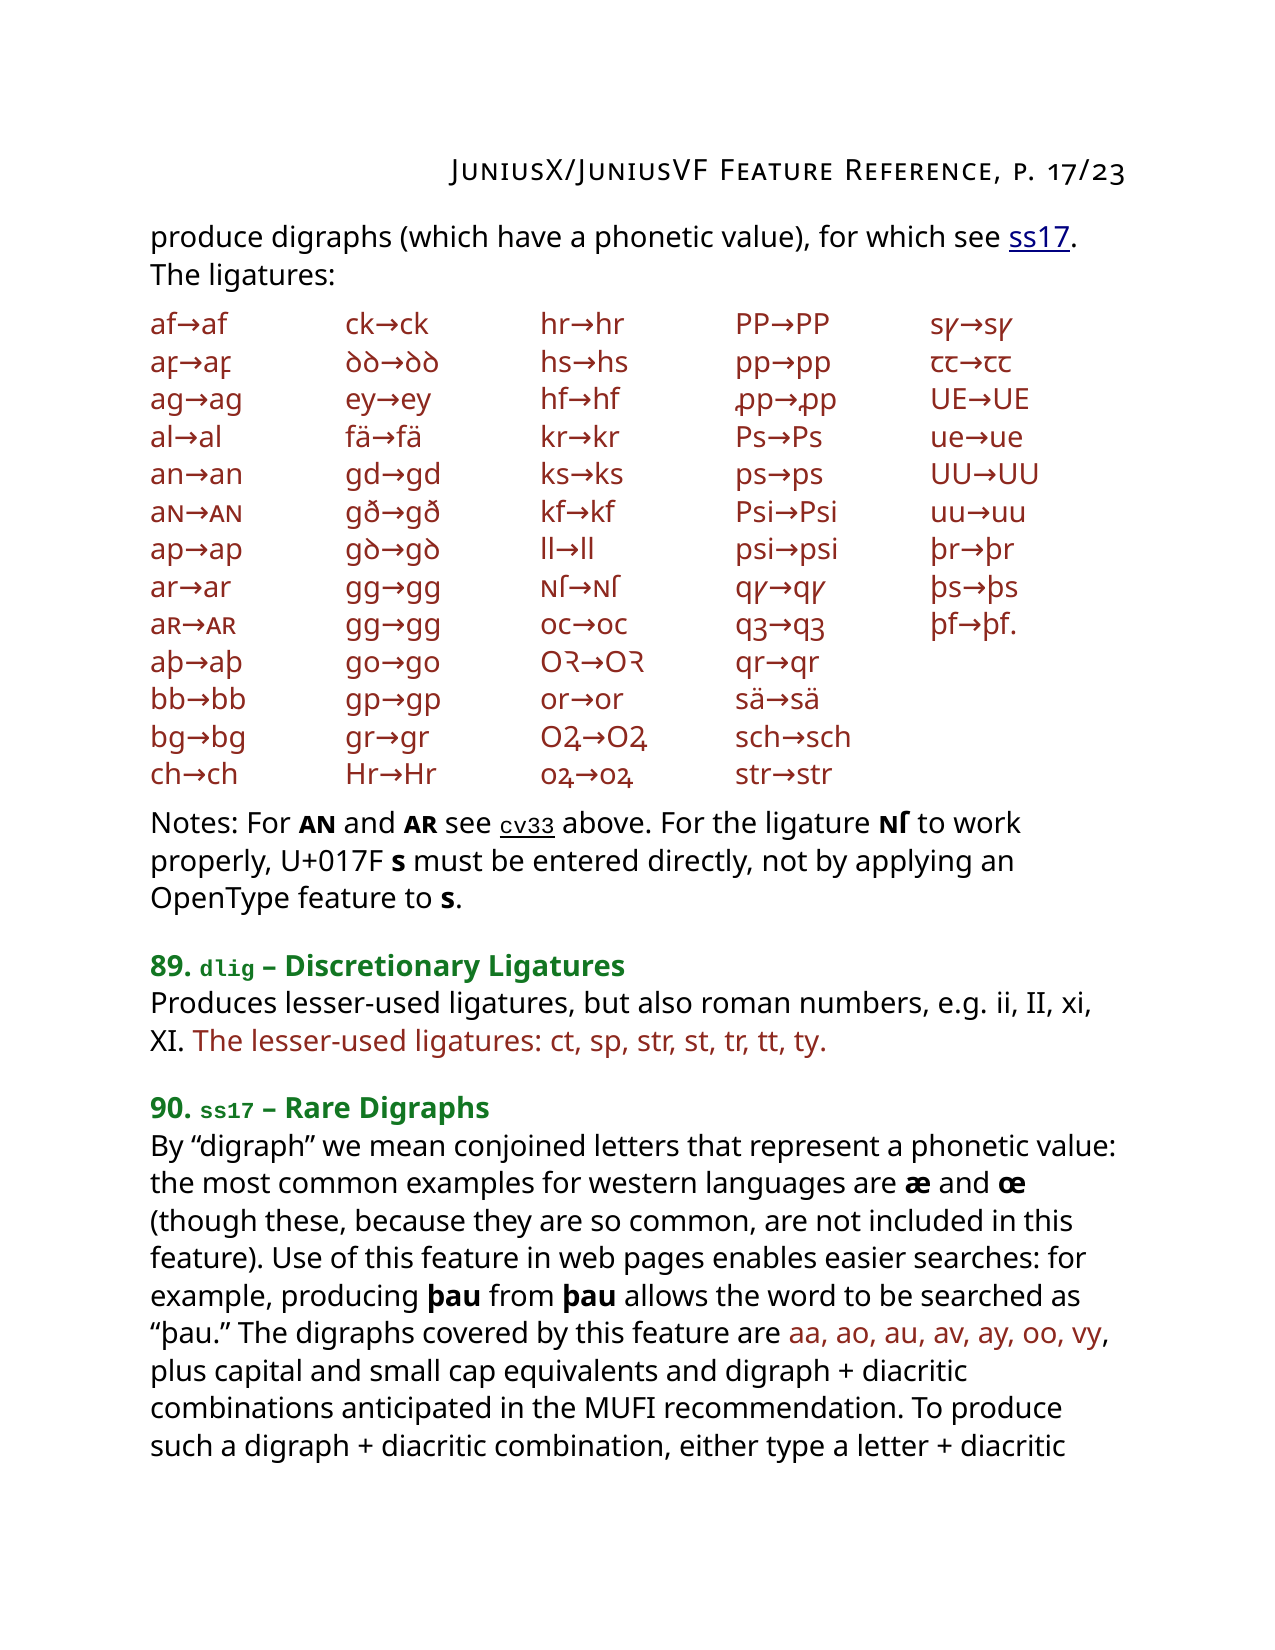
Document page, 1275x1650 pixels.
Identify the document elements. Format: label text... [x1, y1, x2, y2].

text or→or [540, 679, 735, 717]
text ꞇꞇ→ꞇꞇ [930, 342, 1125, 379]
text psi→psi [735, 529, 930, 567]
text aþ→aþ [150, 642, 345, 679]
text Notes: For an and ar see cv33 above. For the ligature nſ to work properly, U+017F s must be entered directly, not by applying an OpenType feature to s. [150, 804, 1125, 916]
text produce digraphs (which have a phonetic value), for which see ss17. The ligatures: [150, 217, 1125, 292]
text qr→qr [735, 642, 930, 679]
text ag→ag [150, 379, 345, 417]
text kr→kr [540, 417, 735, 454]
text gp→gp [345, 679, 540, 717]
text qꝩ→qꝩ [735, 567, 930, 604]
text ɡɡ→ɡɡ [345, 604, 540, 642]
text þr→þr [930, 529, 1125, 567]
text hẝ→hẝ [540, 379, 735, 417]
text bb→bb [150, 679, 345, 717]
text þẝ→þẝ. [930, 604, 1125, 642]
text af→af [150, 304, 345, 342]
text an→an [150, 492, 345, 529]
text ks→ks [540, 454, 735, 492]
text UU→UU [930, 454, 1125, 492]
text hs→hs [540, 342, 735, 379]
text Hr→Hr [345, 754, 540, 792]
text hr→hr [540, 304, 735, 342]
text By “digraph” we mean conjoined letters that represent a phonetic value: the most common examples for western languages are æ and œ (though these, because they are so common, are not included in this feature). Use of this feature in web pages enables easier searches: for example, producing þau from þau allows the word to be searched as “þau.” The digraphs covered by this feature are aa, ao, au, av, ay, oo, vy, plus capital and small cap equivalents and digraph + diacritic combinations anticipated in the MUFI recommendation. To produce such a digraph + diacritic combination, either type a letter + diacritic [150, 1126, 1125, 1464]
text OꝜ→OꝜ [540, 717, 735, 754]
text ey→ey [345, 379, 540, 417]
text ar→ar [150, 567, 345, 604]
text ch→ch [150, 754, 345, 792]
text ap→ap [150, 529, 345, 567]
text sꝩ→sꝩ [930, 304, 1125, 342]
text þs→þs [930, 567, 1125, 604]
text OꝚ→OꝚ [540, 642, 735, 679]
text gð→gð [345, 492, 540, 529]
text gr→gr [345, 717, 540, 754]
text ps→ps [735, 454, 930, 492]
text ue→ue [930, 417, 1125, 454]
text oc→oc [540, 604, 735, 642]
text gꝺ→gꝺ [345, 529, 540, 567]
text go→go [345, 642, 540, 679]
text aꝼ→aꝼ [150, 342, 345, 379]
text qꝫ→qꝫ [735, 604, 930, 642]
text Psi→Psi [735, 492, 930, 529]
text bg→bg [150, 717, 345, 754]
text sä→sä [735, 679, 930, 717]
text ꝺꝺ→ꝺꝺ [345, 342, 540, 379]
text ll→ll [540, 529, 735, 567]
text ck→ck [345, 304, 540, 342]
text str→str [735, 754, 930, 792]
text sch→sch [735, 717, 930, 754]
text UE→UE [930, 379, 1125, 417]
text Ps→Ps [735, 417, 930, 454]
text pp→pp [735, 342, 930, 379]
subtitle 90. ss17 – Rare Digraphs [150, 1089, 1125, 1126]
text an→an [150, 454, 345, 492]
text Produces lesser-used ligatures, but also roman numbers, e.g. ii, II, xi, XI. The lesser-used ligatures: ct, sp, str, st, tr, tt, ty. [150, 984, 1125, 1059]
text kẝ→kẝ [540, 492, 735, 529]
text al→al [150, 417, 345, 454]
text f‌​ä→fä [345, 417, 540, 454]
text uu→uu [930, 492, 1125, 529]
text ꝓp→ꝓp [735, 379, 930, 417]
text oꝝ→oꝝ [540, 754, 735, 792]
text gg→gg [345, 567, 540, 604]
text ar→ar [150, 604, 345, 642]
text PP→PP [735, 304, 930, 342]
text nſ→nſ [540, 567, 735, 604]
subtitle 89. dlig – Discretionary Ligatures [150, 946, 1125, 984]
text gd→gd [345, 454, 540, 492]
